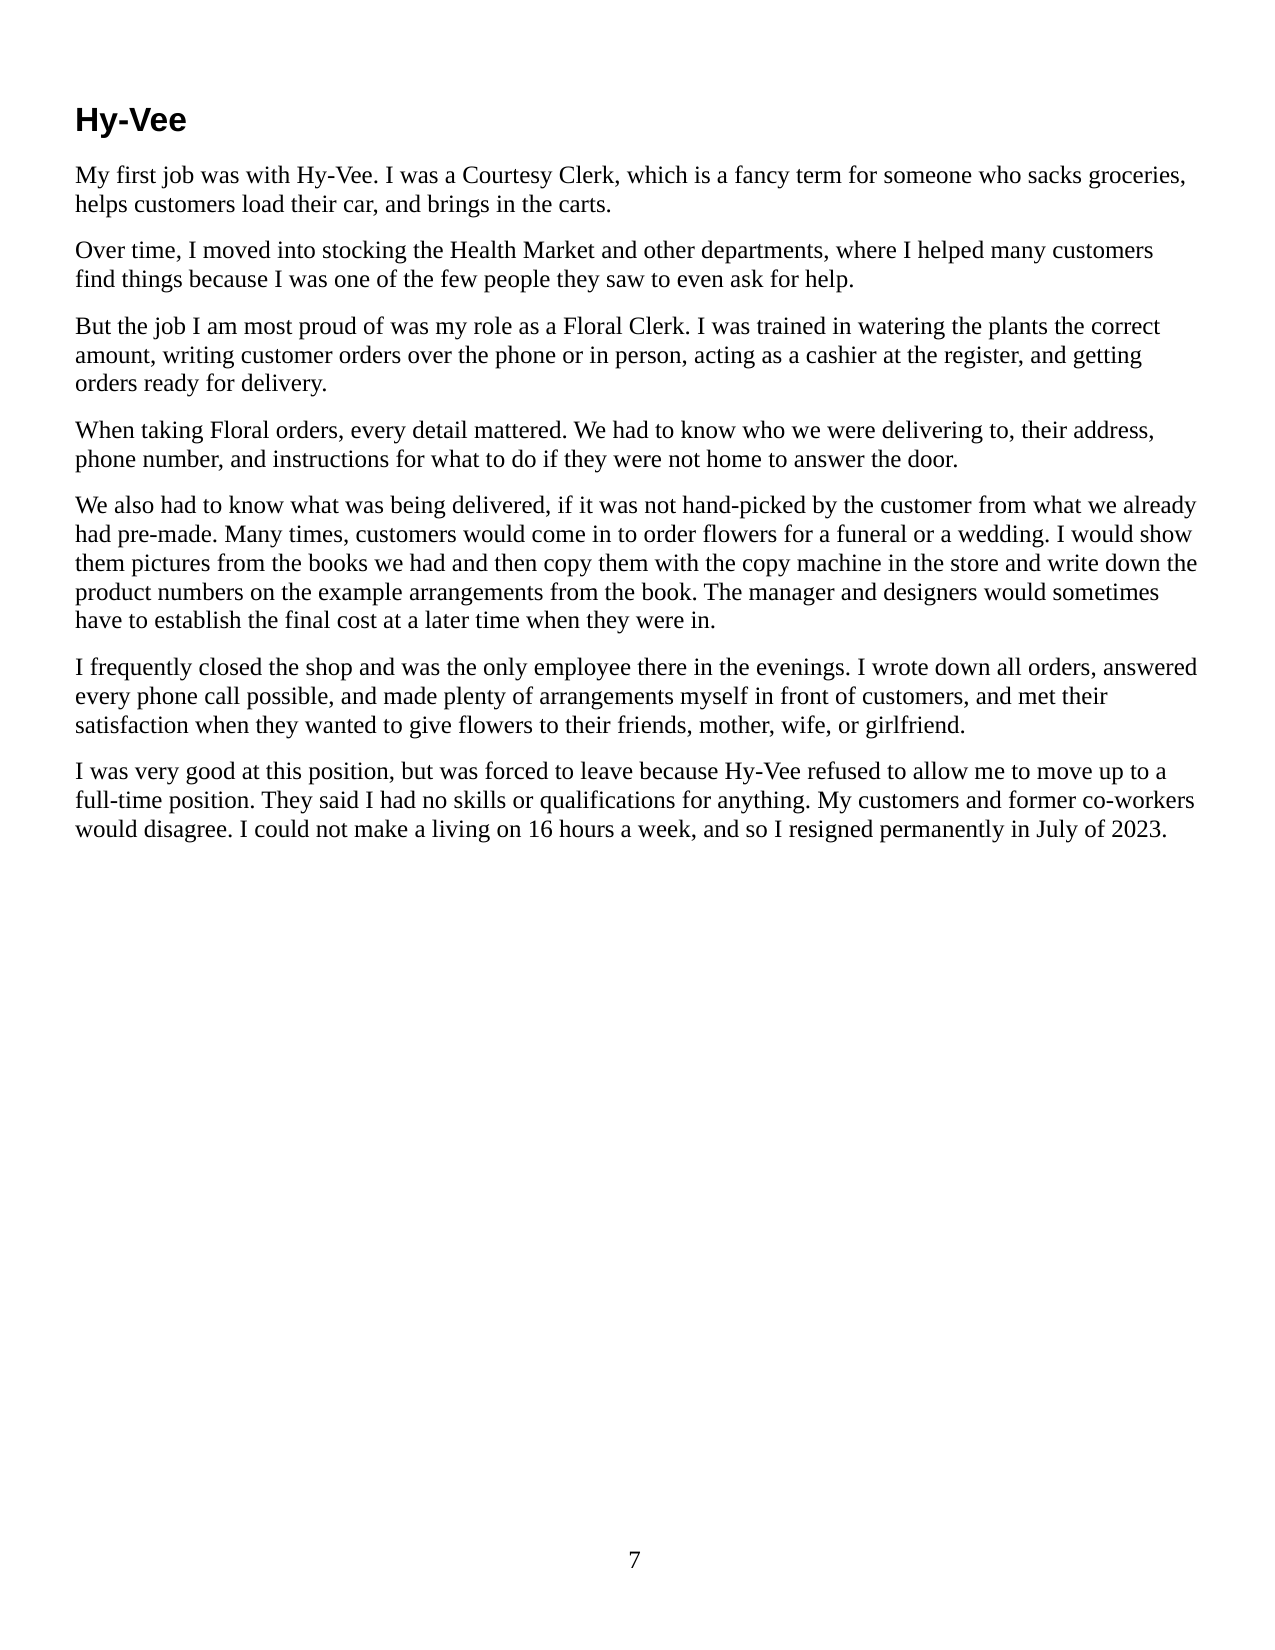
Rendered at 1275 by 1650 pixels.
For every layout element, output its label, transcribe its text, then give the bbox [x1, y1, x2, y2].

text But the job I am most proud of was my role as a Floral Clerk. I was trained in watering the plants the correct amount, writing customer orders over the phone or in person, acting as a cashier at the register, and getting orders ready for delivery. [75, 311, 1200, 397]
text We also had to know what was being delivered, if it was not hand-picked by the customer from what we already had pre-made. Many times, customers would come in to order flowers for a funeral or a wedding. I would show them pictures from the books we had and then copy them with the copy machine in the store and write down the product numbers on the example arrangements from the book. The manager and designers would sometimes have to establish the final cost at a later time when they were in. [75, 491, 1200, 634]
text I was very good at this position, but was forced to leave because Hy-Vee refused to allow me to move up to a full-time position. They said I had no skills or qualifications for anything. My customers and former co-workers would disagree. I could not make a living on 16 hours a week, and so I resigned permanently in July of 2023. [75, 756, 1200, 843]
text When taking Floral orders, every detail mattered. We had to know who we were delivering to, their address, phone number, and instructions for what to do if they were not home to answer the door. [75, 415, 1200, 473]
subtitle Hy-Vee [75, 100, 1200, 139]
text My first job was with Hy-Vee. I was a Courtesy Clerk, which is a fancy term for someone who sacks groceries, helps customers load their car, and brings in the carts. [75, 160, 1200, 218]
text Over time, I moved into stocking the Health Market and other departments, where I helped many customers find things because I was one of the few people they saw to even ask for help. [75, 236, 1200, 293]
text I frequently closed the shop and was the only employee there in the evenings. I wrote down all orders, answered every phone call possible, and made plenty of arrangements myself in front of customers, and met their satisfaction when they wanted to give flowers to their friends, mother, wife, or girlfriend. [75, 652, 1200, 738]
